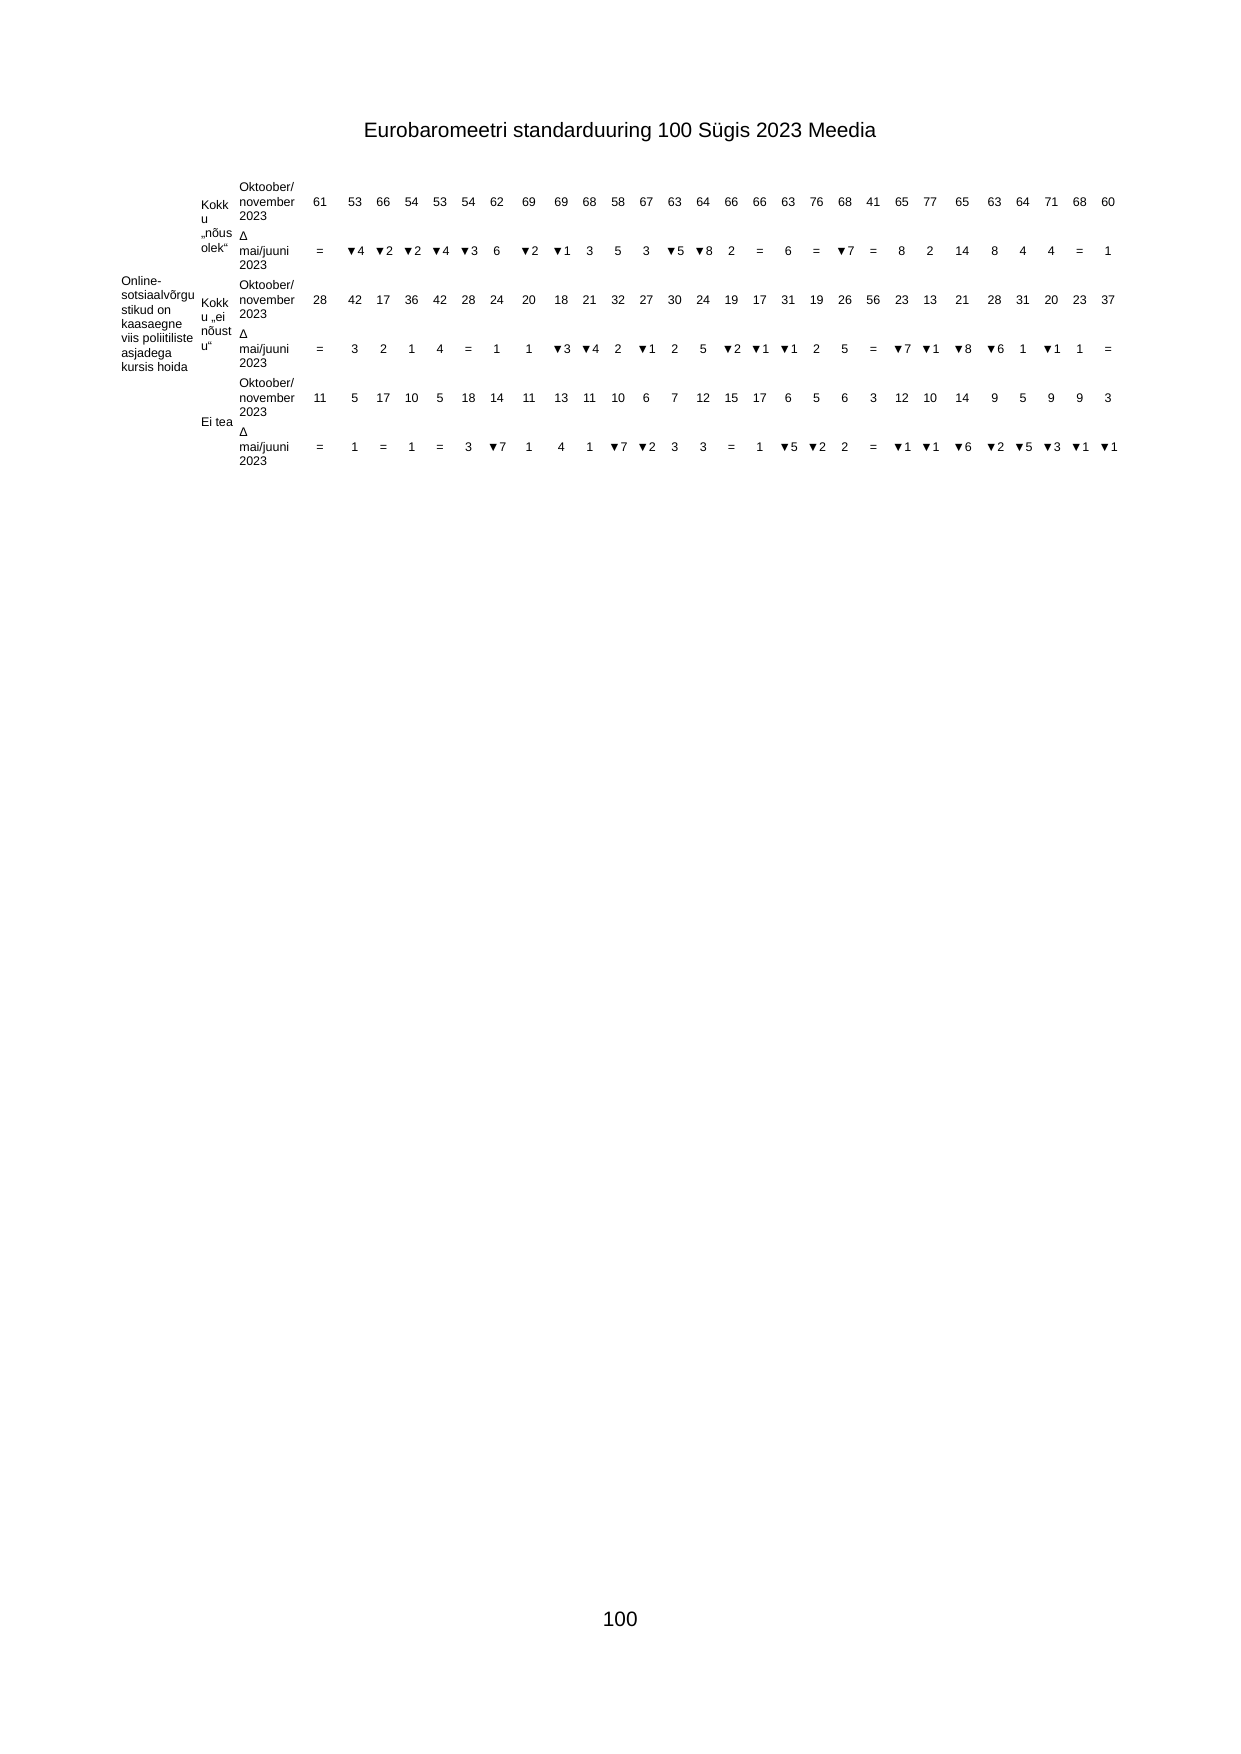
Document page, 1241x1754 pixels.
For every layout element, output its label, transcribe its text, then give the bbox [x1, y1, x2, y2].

table_cell 3 [454, 422, 482, 471]
table_cell ▼4 [575, 324, 604, 373]
table_cell 64 [1009, 177, 1037, 226]
table_cell 8 [980, 226, 1008, 275]
table_cell 53 [426, 177, 454, 226]
table_cell 11 [575, 373, 604, 422]
table_cell ▼2 [980, 422, 1008, 471]
table_cell ▼5 [1009, 422, 1037, 471]
table_cell ▼1 [888, 422, 916, 471]
table_cell 42 [341, 275, 369, 324]
table_cell 68 [575, 177, 604, 226]
table_cell ▼1 [916, 324, 944, 373]
table_cell 68 [1065, 177, 1094, 226]
table_cell 3 [341, 324, 369, 373]
table_cell 4 [1009, 226, 1037, 275]
table_cell 10 [916, 373, 944, 422]
table_cell 17 [369, 373, 397, 422]
table_cell ▼7 [604, 422, 632, 471]
table_cell ▼1 [916, 422, 944, 471]
table_cell 42 [426, 275, 454, 324]
table_cell 5 [426, 373, 454, 422]
table_cell 1 [511, 422, 547, 471]
table_cell 21 [944, 275, 980, 324]
table_cell 6 [774, 226, 802, 275]
table_cell ▼8 [944, 324, 980, 373]
table_cell ▼2 [717, 324, 745, 373]
table_cell 3 [575, 226, 604, 275]
table_cell 63 [774, 177, 802, 226]
table_cell 71 [1037, 177, 1065, 226]
table_cell Kokku „ei nõustu“ [198, 275, 236, 373]
table_cell 5 [802, 373, 831, 422]
table_cell 1 [1009, 324, 1037, 373]
table_cell 1 [1094, 226, 1122, 275]
table_cell 6 [483, 226, 511, 275]
table_cell = [717, 422, 745, 471]
table_cell 10 [397, 373, 426, 422]
table_cell ▼3 [1037, 422, 1065, 471]
table_cell 2 [717, 226, 745, 275]
table_cell ▼3 [547, 324, 575, 373]
table_cell = [1065, 226, 1094, 275]
table_cell 15 [717, 373, 745, 422]
table_cell 2 [369, 324, 397, 373]
table_cell 3 [632, 226, 660, 275]
table_cell 32 [604, 275, 632, 324]
table_cell = [426, 422, 454, 471]
table_cell 6 [831, 373, 859, 422]
table_cell = [859, 422, 887, 471]
table_cell Kokku „nõusolek“ [198, 177, 236, 275]
table_cell ▼1 [745, 324, 774, 373]
table_cell 14 [483, 373, 511, 422]
table_cell 9 [1037, 373, 1065, 422]
table_cell 2 [604, 324, 632, 373]
table_cell ▼7 [483, 422, 511, 471]
table_cell ▼2 [397, 226, 426, 275]
table_cell 12 [888, 373, 916, 422]
table_cell 2 [660, 324, 689, 373]
table_cell ▼5 [774, 422, 802, 471]
table_cell ▼4 [426, 226, 454, 275]
table_cell 3 [689, 422, 717, 471]
table_cell 20 [1037, 275, 1065, 324]
table_cell 7 [660, 373, 689, 422]
table_cell 21 [575, 275, 604, 324]
table_cell ▼7 [888, 324, 916, 373]
table_cell 8 [888, 226, 916, 275]
table_cell ▼2 [369, 226, 397, 275]
table_cell ▼6 [980, 324, 1008, 373]
table_cell = [745, 226, 774, 275]
table_cell Δ mai/juuni 2023 [236, 422, 299, 471]
table_cell 5 [604, 226, 632, 275]
table_cell 1 [511, 324, 547, 373]
table_cell 19 [802, 275, 831, 324]
table_cell ▼1 [632, 324, 660, 373]
table_cell 77 [916, 177, 944, 226]
table_cell 31 [1009, 275, 1037, 324]
table_cell 11 [511, 373, 547, 422]
table_cell 5 [689, 324, 717, 373]
table_cell 11 [299, 373, 341, 422]
table_cell 76 [802, 177, 831, 226]
table_cell Oktoober/november 2023 [236, 177, 299, 226]
table_cell 66 [745, 177, 774, 226]
table_cell 27 [632, 275, 660, 324]
table_cell Online-sotsiaalvõrgustikud on kaasaegne viis poliitiliste asjadega kursis hoida [118, 177, 198, 471]
table_cell ▼2 [802, 422, 831, 471]
table_cell Oktoober/november 2023 [236, 373, 299, 422]
table_cell 1 [341, 422, 369, 471]
table_cell = [454, 324, 482, 373]
table_cell 18 [454, 373, 482, 422]
table_cell 1 [575, 422, 604, 471]
table_cell ▼3 [454, 226, 482, 275]
table_cell = [299, 324, 341, 373]
table_cell 6 [632, 373, 660, 422]
table_cell 65 [944, 177, 980, 226]
table_cell = [1094, 324, 1122, 373]
table_cell 24 [689, 275, 717, 324]
table_cell ▼5 [660, 226, 689, 275]
table_cell 62 [483, 177, 511, 226]
table_cell 14 [944, 373, 980, 422]
table_cell 54 [397, 177, 426, 226]
table_cell 1 [1065, 324, 1094, 373]
table_cell 5 [341, 373, 369, 422]
table_cell 63 [660, 177, 689, 226]
table_cell 58 [604, 177, 632, 226]
table_cell 66 [369, 177, 397, 226]
table_cell Ei tea [198, 373, 236, 471]
table_cell 2 [916, 226, 944, 275]
table_cell 17 [369, 275, 397, 324]
table_cell ▼1 [1094, 422, 1122, 471]
table_cell 69 [511, 177, 547, 226]
table_cell 1 [397, 422, 426, 471]
table_cell 63 [980, 177, 1008, 226]
table_cell ▼2 [632, 422, 660, 471]
table_cell 2 [802, 324, 831, 373]
table_cell = [369, 422, 397, 471]
table_cell 31 [774, 275, 802, 324]
table_cell 2 [831, 422, 859, 471]
table_cell 66 [717, 177, 745, 226]
table_cell 3 [1094, 373, 1122, 422]
table_cell 1 [397, 324, 426, 373]
table_cell 23 [1065, 275, 1094, 324]
table_cell 41 [859, 177, 887, 226]
table_cell ▼2 [511, 226, 547, 275]
table_cell 28 [454, 275, 482, 324]
table_cell ▼1 [1037, 324, 1065, 373]
table_cell 17 [745, 373, 774, 422]
table_cell 61 [299, 177, 341, 226]
table_cell 19 [717, 275, 745, 324]
table_cell 17 [745, 275, 774, 324]
table_cell 6 [774, 373, 802, 422]
table_cell 53 [341, 177, 369, 226]
table_cell Δ mai/juuni 2023 [236, 226, 299, 275]
table_cell 69 [547, 177, 575, 226]
table_cell 68 [831, 177, 859, 226]
table_cell = [299, 422, 341, 471]
table_cell 54 [454, 177, 482, 226]
table_cell ▼7 [831, 226, 859, 275]
table_cell 37 [1094, 275, 1122, 324]
table_cell ▼1 [774, 324, 802, 373]
table_cell 30 [660, 275, 689, 324]
table_cell ▼4 [341, 226, 369, 275]
table_cell 5 [1009, 373, 1037, 422]
table_cell 12 [689, 373, 717, 422]
table_cell 9 [980, 373, 1008, 422]
table_cell 3 [660, 422, 689, 471]
table_cell 1 [483, 324, 511, 373]
table_cell 10 [604, 373, 632, 422]
table_cell 4 [547, 422, 575, 471]
table_cell = [859, 226, 887, 275]
table_cell = [859, 324, 887, 373]
table_cell ▼8 [689, 226, 717, 275]
table_cell = [299, 226, 341, 275]
table_cell ▼1 [1065, 422, 1094, 471]
table_cell Oktoober/november 2023 [236, 275, 299, 324]
table_cell 14 [944, 226, 980, 275]
table_cell 4 [1037, 226, 1065, 275]
table_cell 4 [426, 324, 454, 373]
table_cell ▼6 [944, 422, 980, 471]
table_cell 18 [547, 275, 575, 324]
table_cell = [802, 226, 831, 275]
table_cell 20 [511, 275, 547, 324]
table_cell 24 [483, 275, 511, 324]
table_cell 9 [1065, 373, 1094, 422]
table_cell 1 [745, 422, 774, 471]
table_cell 60 [1094, 177, 1122, 226]
table_cell 28 [299, 275, 341, 324]
table_cell 13 [916, 275, 944, 324]
table_cell 36 [397, 275, 426, 324]
table_cell Δ mai/juuni 2023 [236, 324, 299, 373]
table_cell 5 [831, 324, 859, 373]
table_cell 26 [831, 275, 859, 324]
table_cell 13 [547, 373, 575, 422]
table_cell 56 [859, 275, 887, 324]
table_cell 65 [888, 177, 916, 226]
table_cell 28 [980, 275, 1008, 324]
table_cell ▼1 [547, 226, 575, 275]
table_cell 67 [632, 177, 660, 226]
table_cell 64 [689, 177, 717, 226]
table_cell 3 [859, 373, 887, 422]
table_cell 23 [888, 275, 916, 324]
